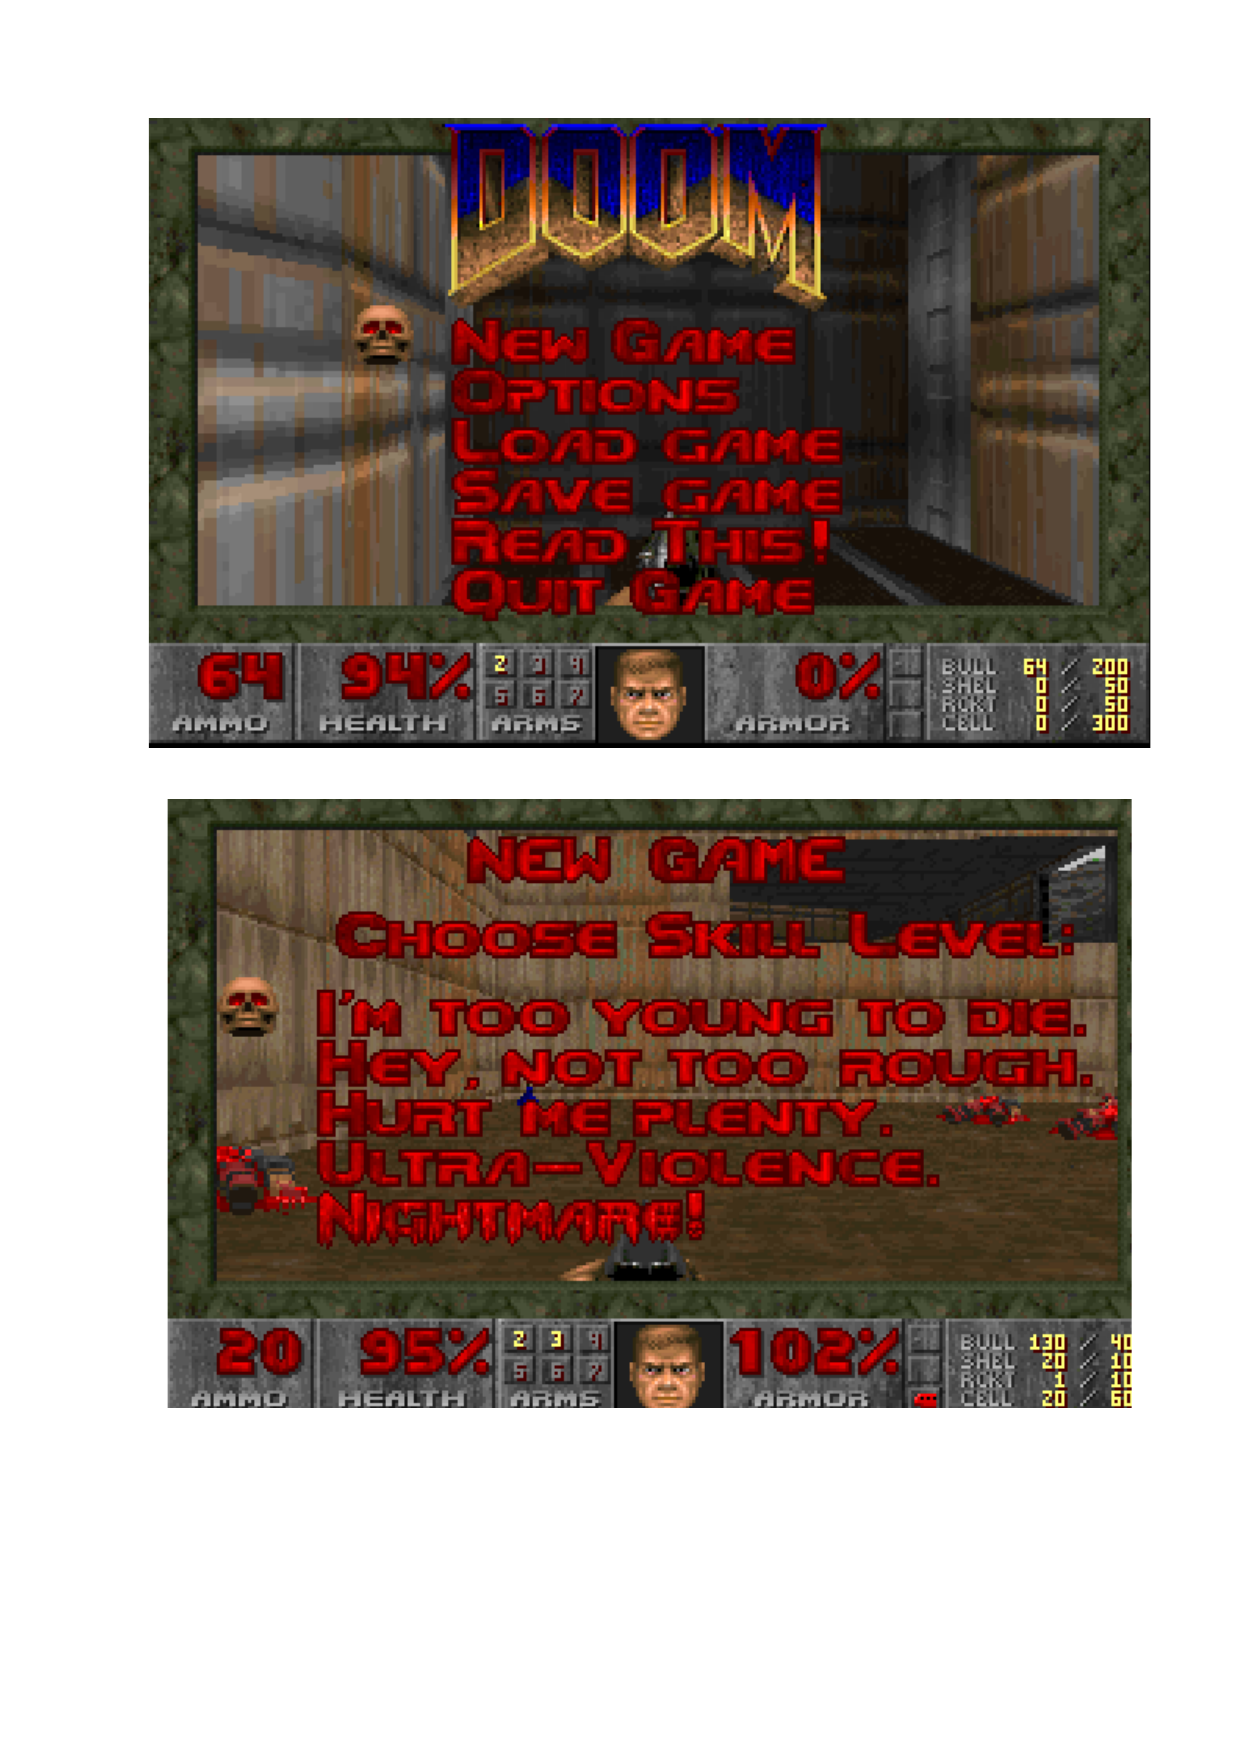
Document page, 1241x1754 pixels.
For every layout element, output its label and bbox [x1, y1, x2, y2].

picture [148, 118, 1151, 748]
picture [167, 799, 1132, 1408]
